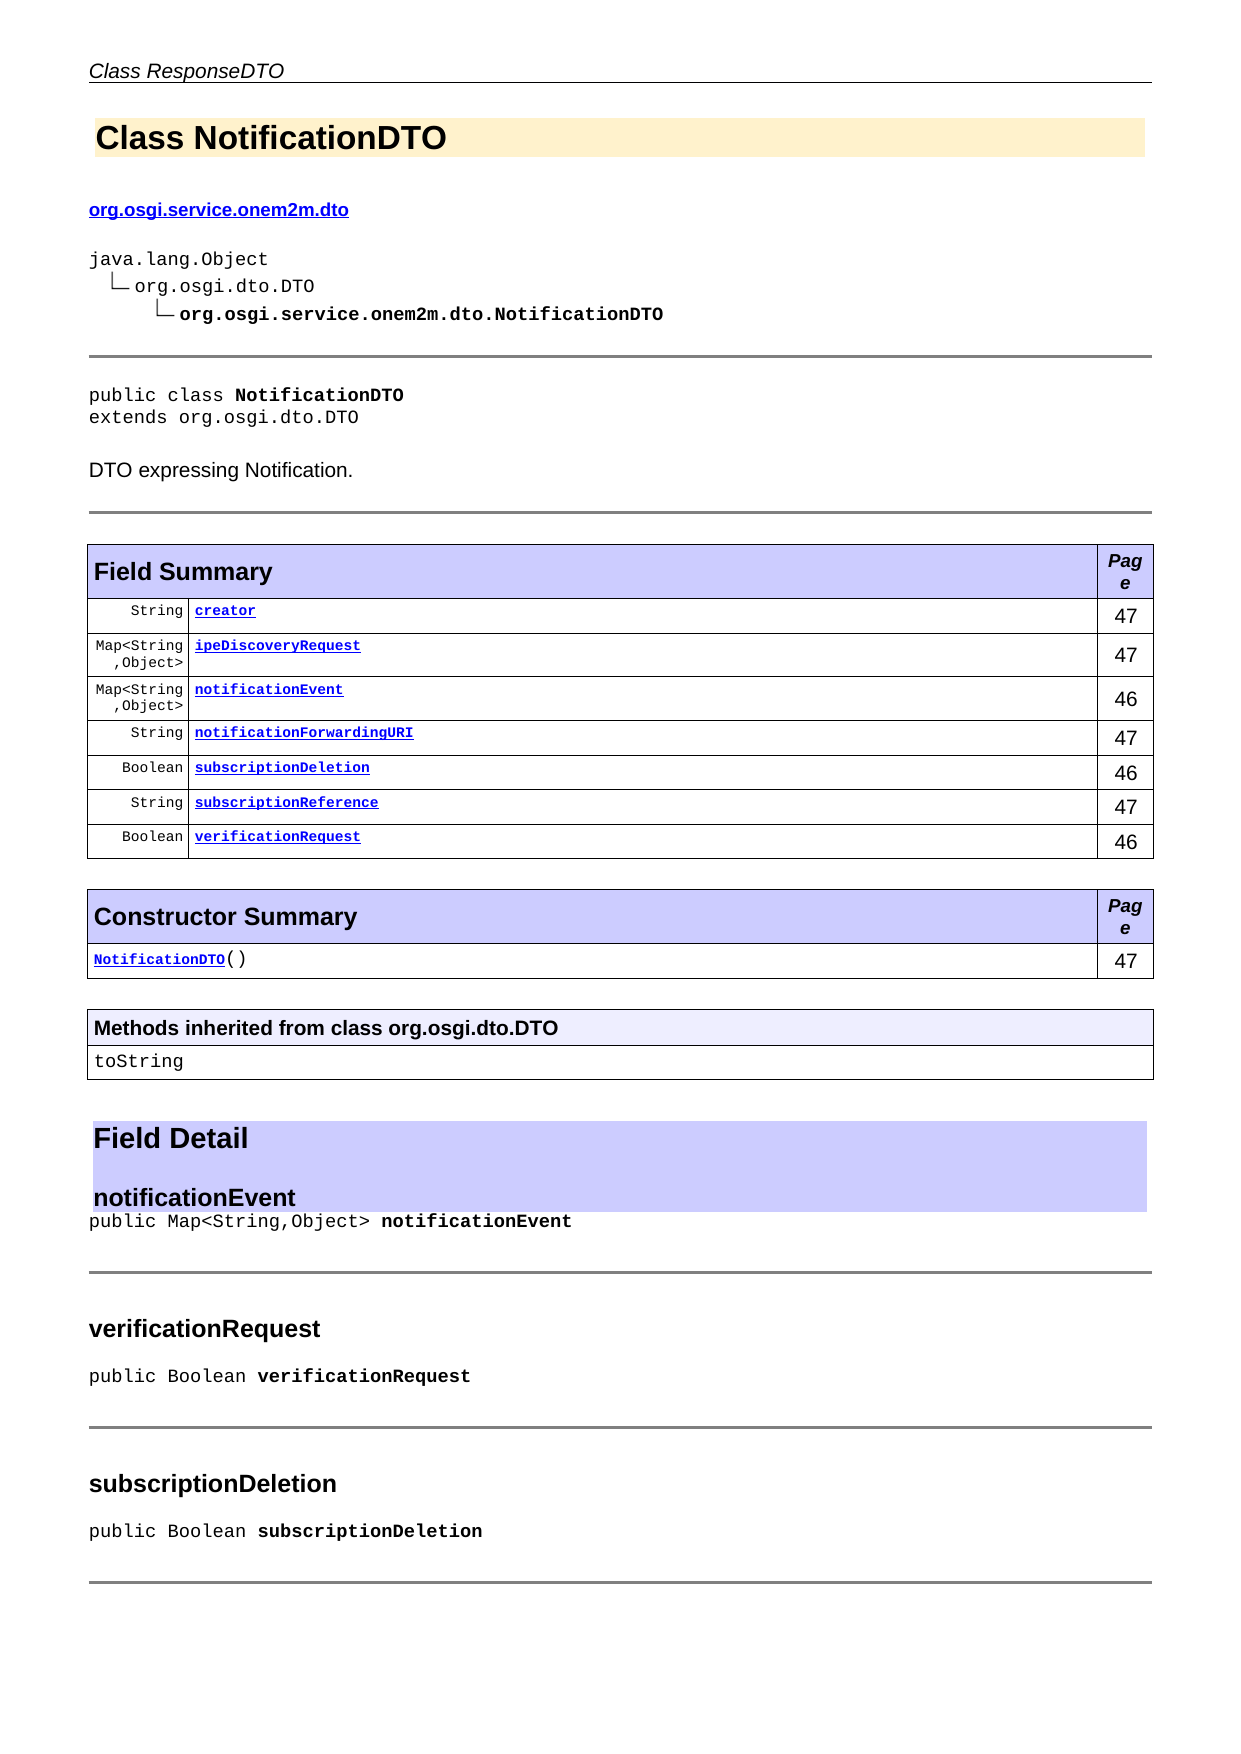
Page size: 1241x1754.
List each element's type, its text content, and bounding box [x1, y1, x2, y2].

text public Boolean subscriptionDeletion [88, 1522, 1152, 1543]
picture [111, 270, 135, 293]
text DTO expressing Notification. [88, 458, 1152, 482]
table_cell 47 [1098, 790, 1153, 824]
table_cell notificationForwardingURI [189, 721, 1097, 754]
subtitle Field Detail [93, 1121, 1147, 1154]
table_cell creator [189, 599, 1097, 632]
text org.osgi.service.onem2m.dto.NotificationDTO [88, 298, 1152, 326]
table_cell subscriptionDeletion [189, 756, 1097, 789]
table_cell 47 [1098, 721, 1153, 754]
table_cell String [88, 599, 188, 632]
table_cell 46 [1098, 825, 1153, 858]
table_header Page [1098, 545, 1153, 598]
subtitle subscriptionDeletion [88, 1466, 1152, 1498]
text java.lang.Object [88, 249, 1152, 271]
table_cell ipeDiscoveryRequest [189, 634, 1097, 676]
table_cell Boolean [88, 825, 188, 858]
table_header Methods inherited from class org.osgi.dto.DTO [88, 1010, 1153, 1045]
table_cell 47 [1098, 599, 1153, 632]
table_header Constructor Summary [88, 890, 1097, 943]
table_header Page [1098, 890, 1153, 943]
subtitle Class NotificationDTO [95, 118, 1145, 157]
text org.osgi.service.onem2m.dto [88, 198, 1152, 220]
table_cell Map<String,Object> [88, 677, 188, 720]
text public Boolean verificationRequest [88, 1367, 1152, 1388]
table_cell String [88, 721, 188, 754]
table_cell Map<String,Object> [88, 634, 188, 676]
table_cell 47 [1098, 634, 1153, 676]
subtitle verificationRequest [88, 1311, 1152, 1342]
subtitle notificationEvent [93, 1183, 1147, 1212]
table_cell subscriptionReference [189, 790, 1097, 824]
table_cell Boolean [88, 756, 188, 789]
table_cell 47 [1098, 944, 1153, 978]
table_header Field Summary [88, 545, 1097, 598]
text public Map<String,Object> notificationEvent [88, 1212, 1152, 1233]
picture [156, 298, 180, 320]
table_cell notificationEvent [189, 677, 1097, 720]
table_cell verificationRequest [189, 825, 1097, 858]
table_cell NotificationDTO() [88, 944, 1097, 978]
text public class NotificationDTO [88, 386, 1152, 407]
table_cell String [88, 790, 188, 824]
table_cell toString [88, 1046, 1153, 1079]
table_cell 46 [1098, 756, 1153, 789]
text extends org.osgi.dto.DTO [88, 407, 1152, 429]
table_cell 46 [1098, 677, 1153, 720]
text org.osgi.dto.DTO [88, 271, 1152, 298]
